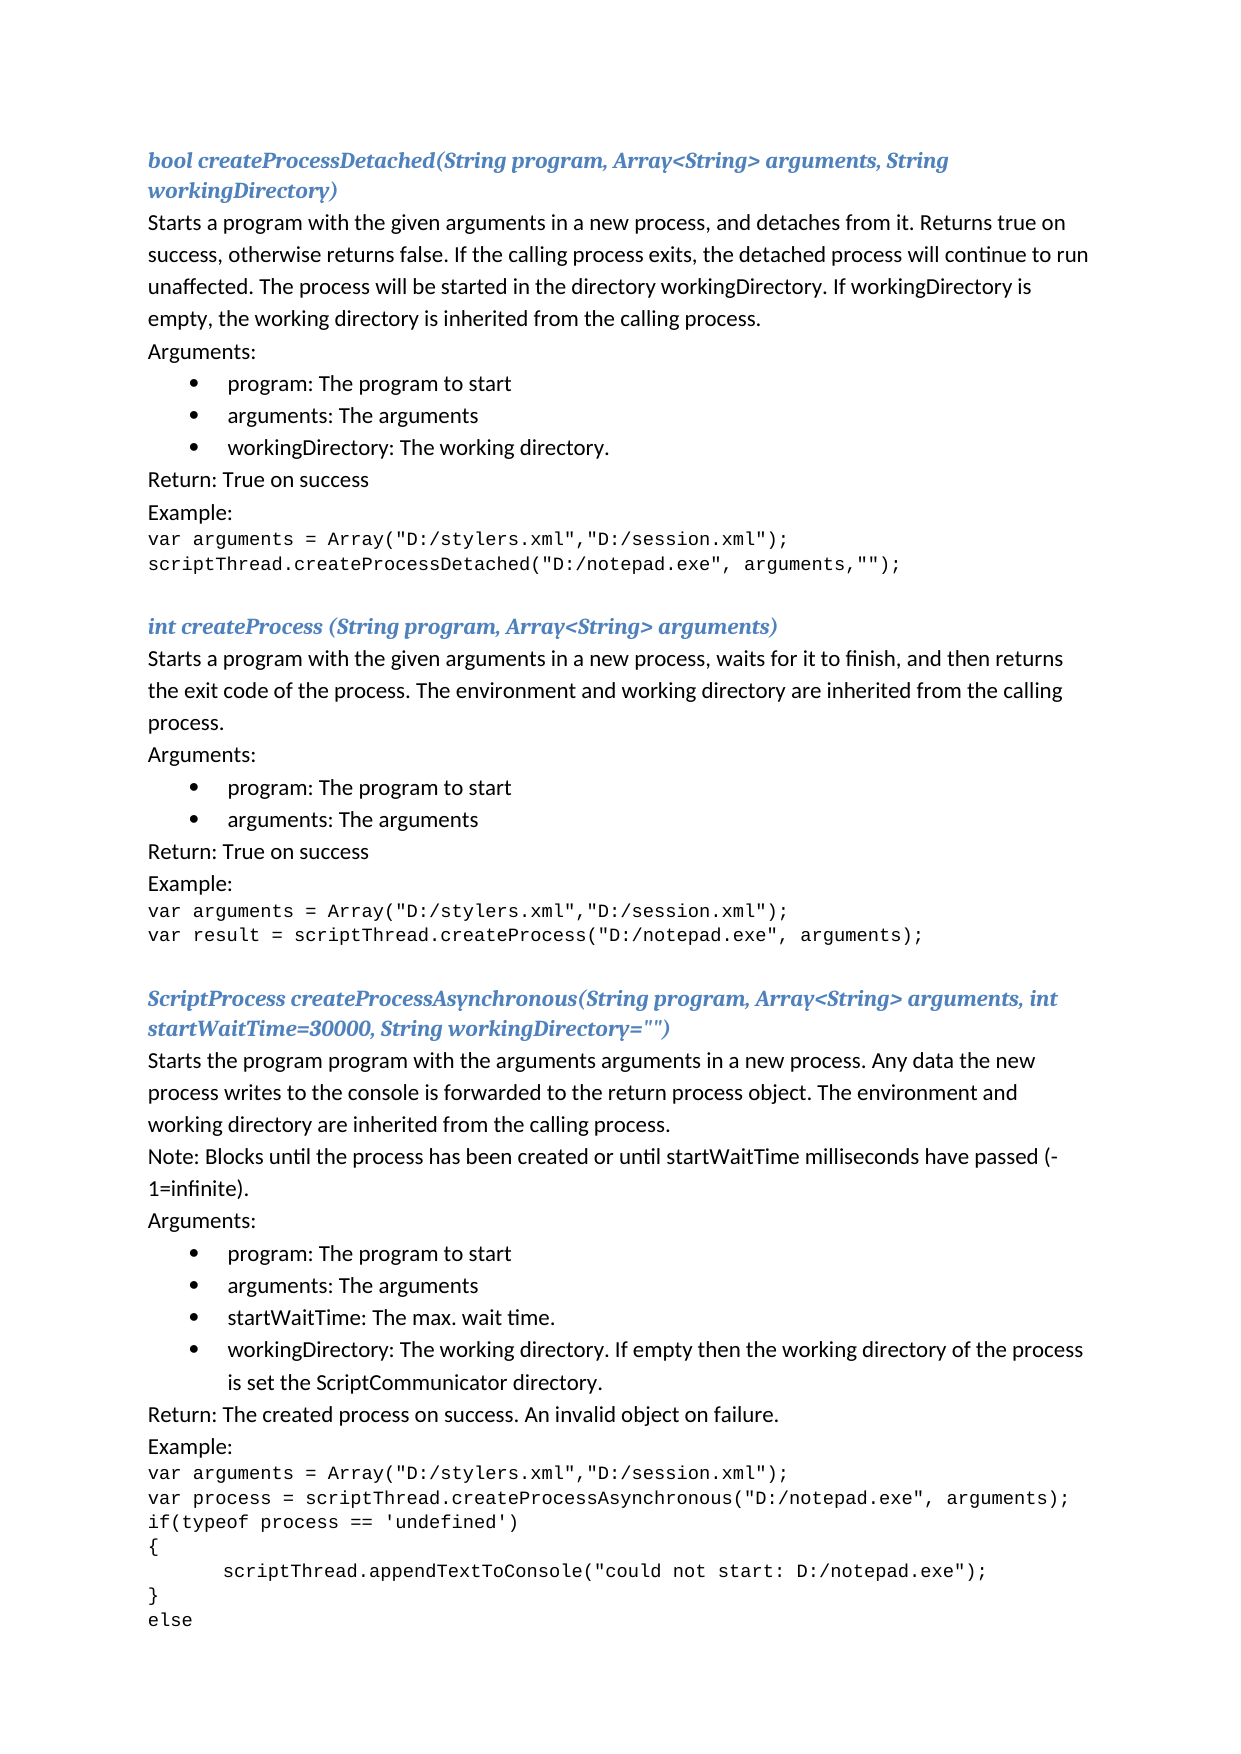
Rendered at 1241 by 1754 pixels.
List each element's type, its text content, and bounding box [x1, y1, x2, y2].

list arguments: The arguments [190, 1271, 1093, 1299]
list program: The program to start [190, 773, 1093, 801]
text if(typeof process == 'undefined') [148, 1513, 1093, 1534]
list program: The program to start [190, 1239, 1093, 1267]
text } [148, 1586, 1093, 1607]
text Starts a program with the given arguments in a new process, waits for it to finish, and then returns the exit code of the process. The environment and working directory are inherited from the calling process. [148, 644, 1093, 736]
list workingDirectory: The working directory. [190, 433, 1093, 461]
list program: The program to start [190, 369, 1093, 397]
text Arguments: [148, 337, 1093, 365]
subtitle bool createProcessDetached(String program, Array<String> arguments, String workingDirectory) [148, 148, 1093, 204]
subtitle ScriptProcess createProcessAsynchronous(String program, Array<String> arguments, int startWaitTime=30000, String workingDirectory="") [148, 985, 1093, 1042]
text Note: Blocks until the process has been created or until startWaitTime milliseconds have passed (-1=infinite). [148, 1142, 1093, 1202]
list arguments: The arguments [190, 805, 1093, 833]
text scriptThread.createProcessDetached("D:/notepad.exe", arguments,""); [148, 554, 1093, 576]
text scriptThread.appendTextToConsole("could not start: D:/notepad.exe"); [148, 1562, 1093, 1583]
text Return: True on success [148, 466, 1093, 493]
text Starts a program with the given arguments in a new process, and detaches from it. Returns true on success, otherwise returns false. If the calling process exits, the detached process will continue to run unaffected. The process will be started in the directory workingDirectory. If workingDirectory is empty, the working directory is inherited from the calling process. [148, 208, 1093, 333]
subtitle int createProcess (String program, Array<String> arguments) [148, 614, 1093, 640]
text var arguments = Array("D:/stylers.xml","D:/session.xml"); [148, 901, 1093, 923]
list startWaitTime: The max. wait time. [190, 1303, 1093, 1331]
text { [148, 1537, 1093, 1558]
text Example: [148, 869, 1093, 897]
text Example: [148, 1432, 1093, 1460]
text Return: The created process on success. An invalid object on failure. [148, 1400, 1093, 1428]
text Example: [148, 498, 1093, 526]
text else [148, 1610, 1093, 1632]
text var arguments = Array("D:/stylers.xml","D:/session.xml"); [148, 1464, 1093, 1485]
list workingDirectory: The working directory. If empty then the working directory of the process is set the ScriptCommunicator directory. [190, 1335, 1093, 1396]
text Arguments: [148, 1207, 1093, 1235]
text Starts the program program with the arguments arguments in a new process. Any data the new process writes to the console is forwarded to the return process object. The environment and working directory are inherited from the calling process. [148, 1046, 1093, 1138]
list arguments: The arguments [190, 401, 1093, 429]
text var arguments = Array("D:/stylers.xml","D:/session.xml"); [148, 530, 1093, 551]
text Return: True on success [148, 837, 1093, 865]
text var process = scriptThread.createProcessAsynchronous("D:/notepad.exe", arguments); [148, 1488, 1093, 1510]
text Arguments: [148, 741, 1093, 768]
text var result = scriptThread.createProcess("D:/notepad.exe", arguments); [148, 926, 1093, 947]
